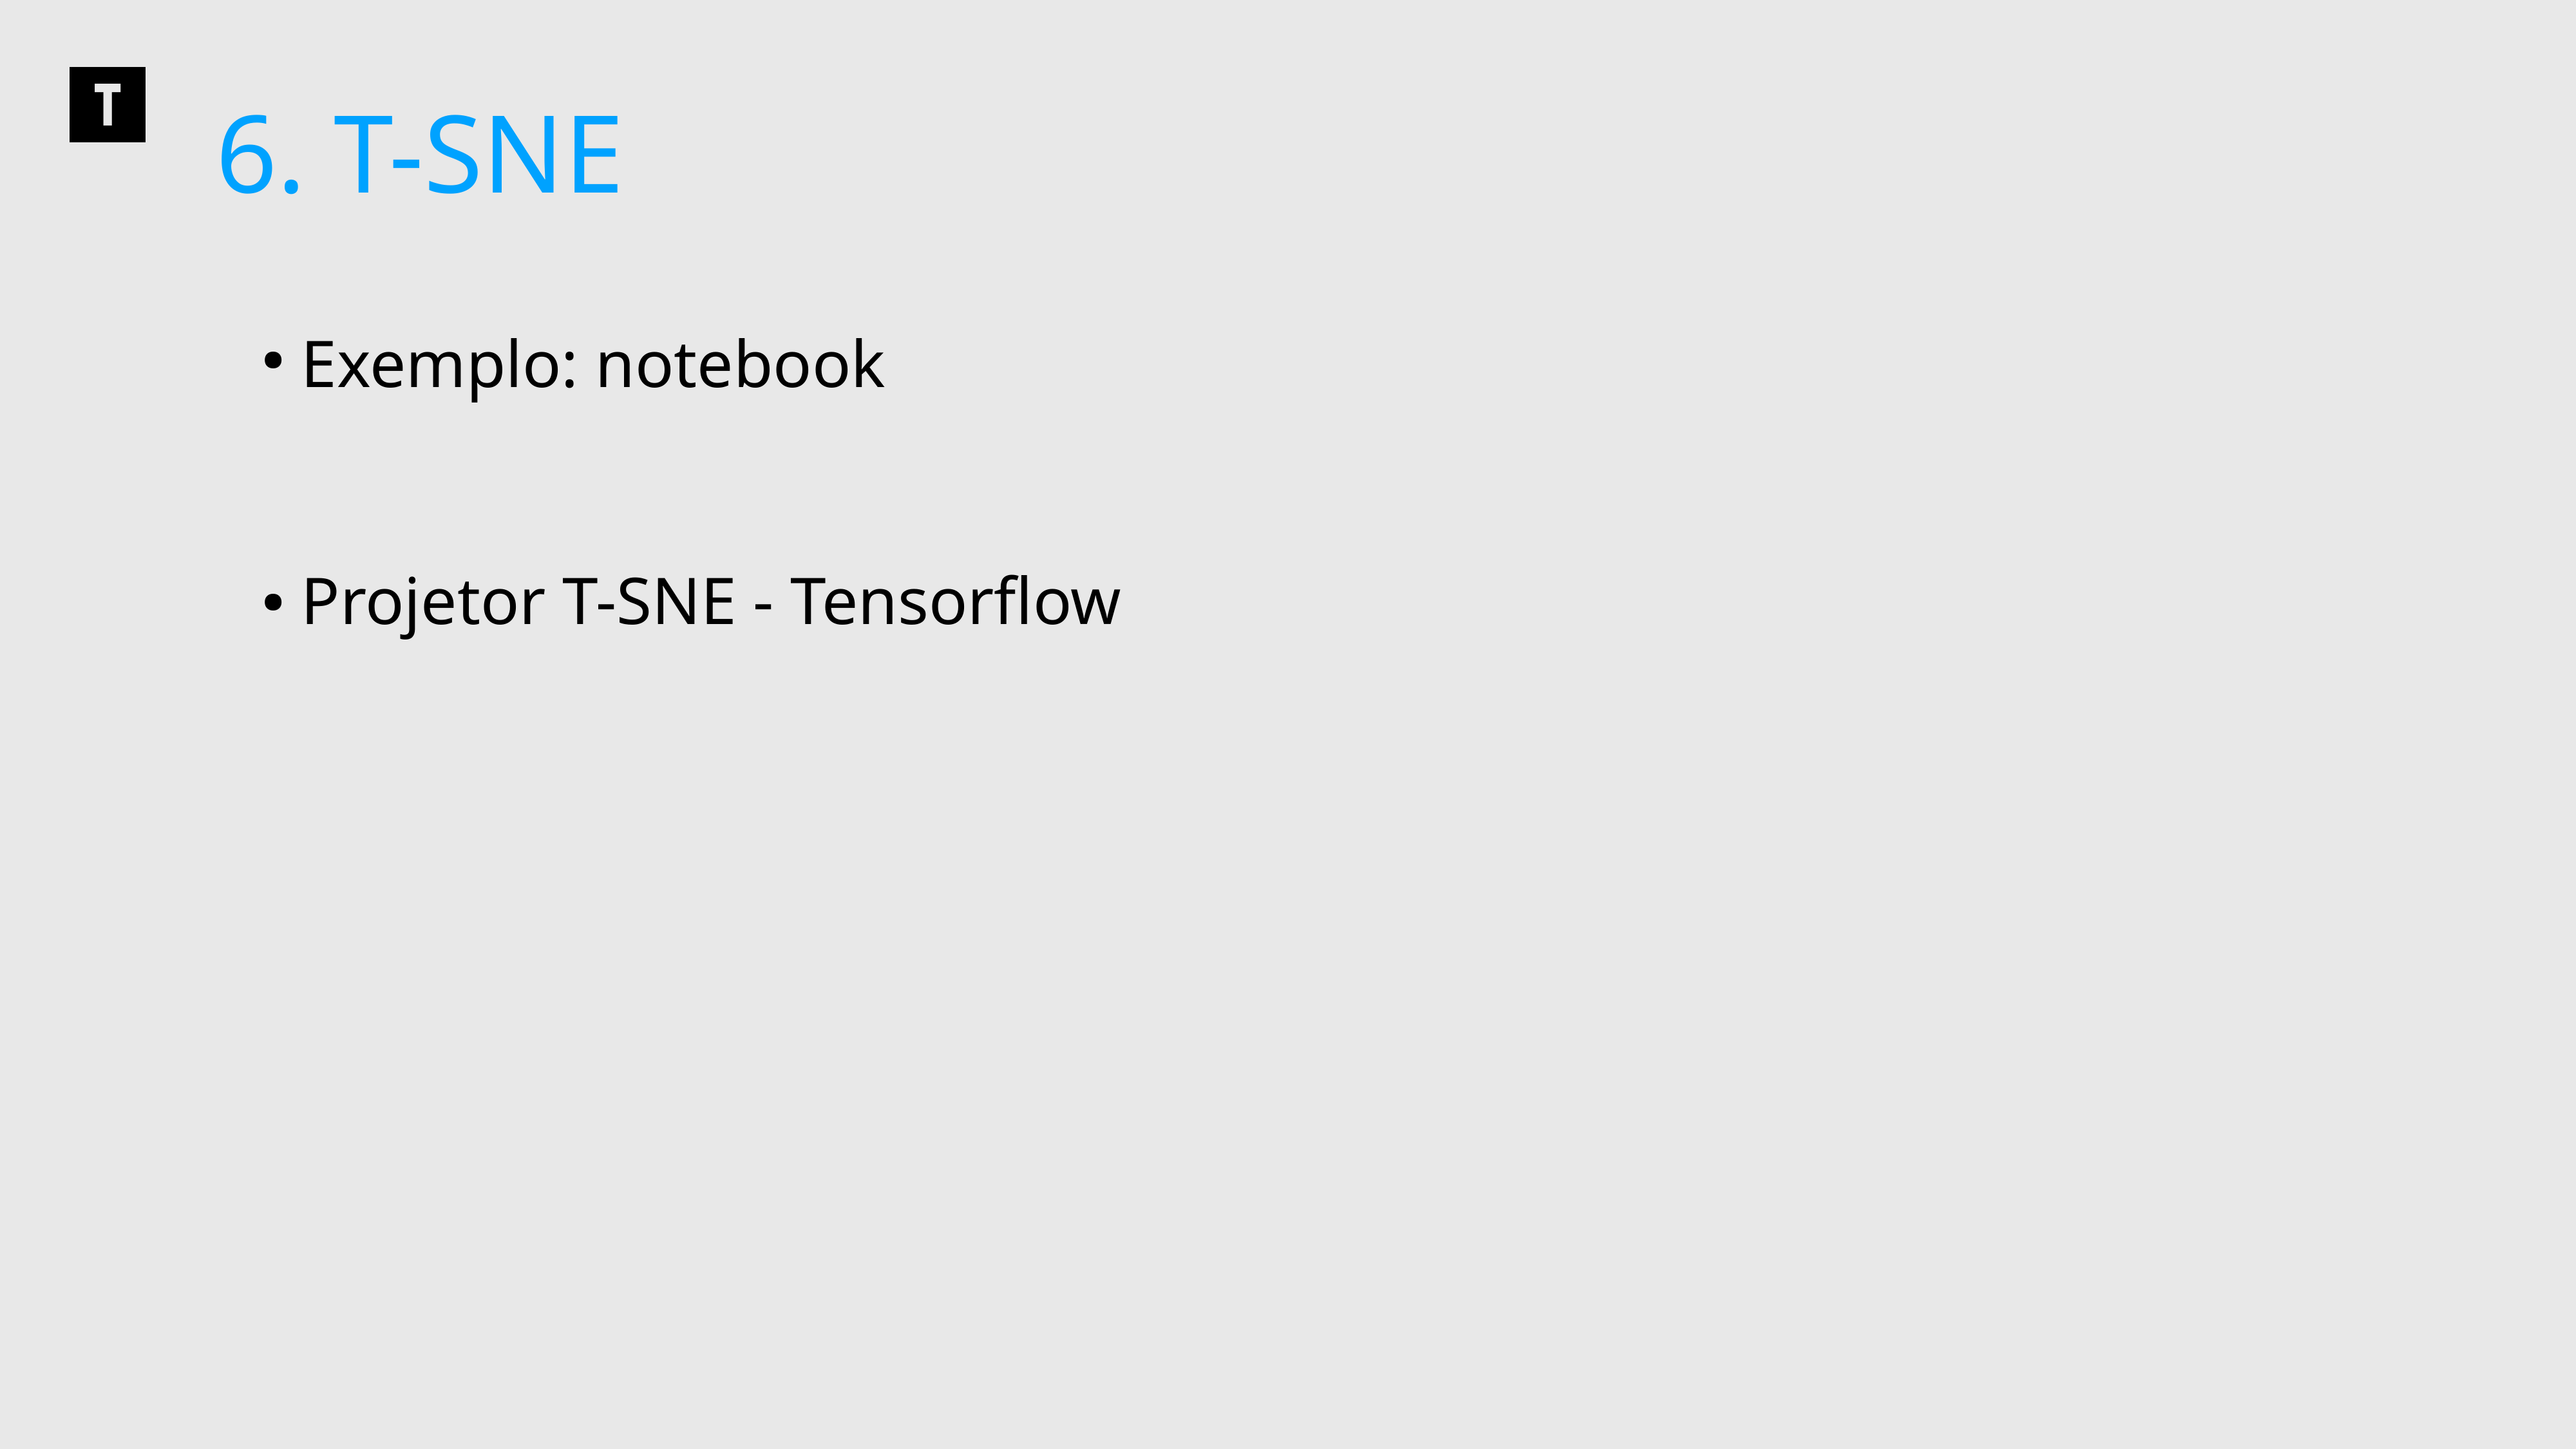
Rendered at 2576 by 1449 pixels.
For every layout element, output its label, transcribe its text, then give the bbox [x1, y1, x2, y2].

text_box Exemplo: notebook Projetor T-SNE - Tensorflow [211, 279, 2016, 599]
text_box 6. T-SNE [211, 80, 2099, 220]
picture [70, 67, 146, 142]
